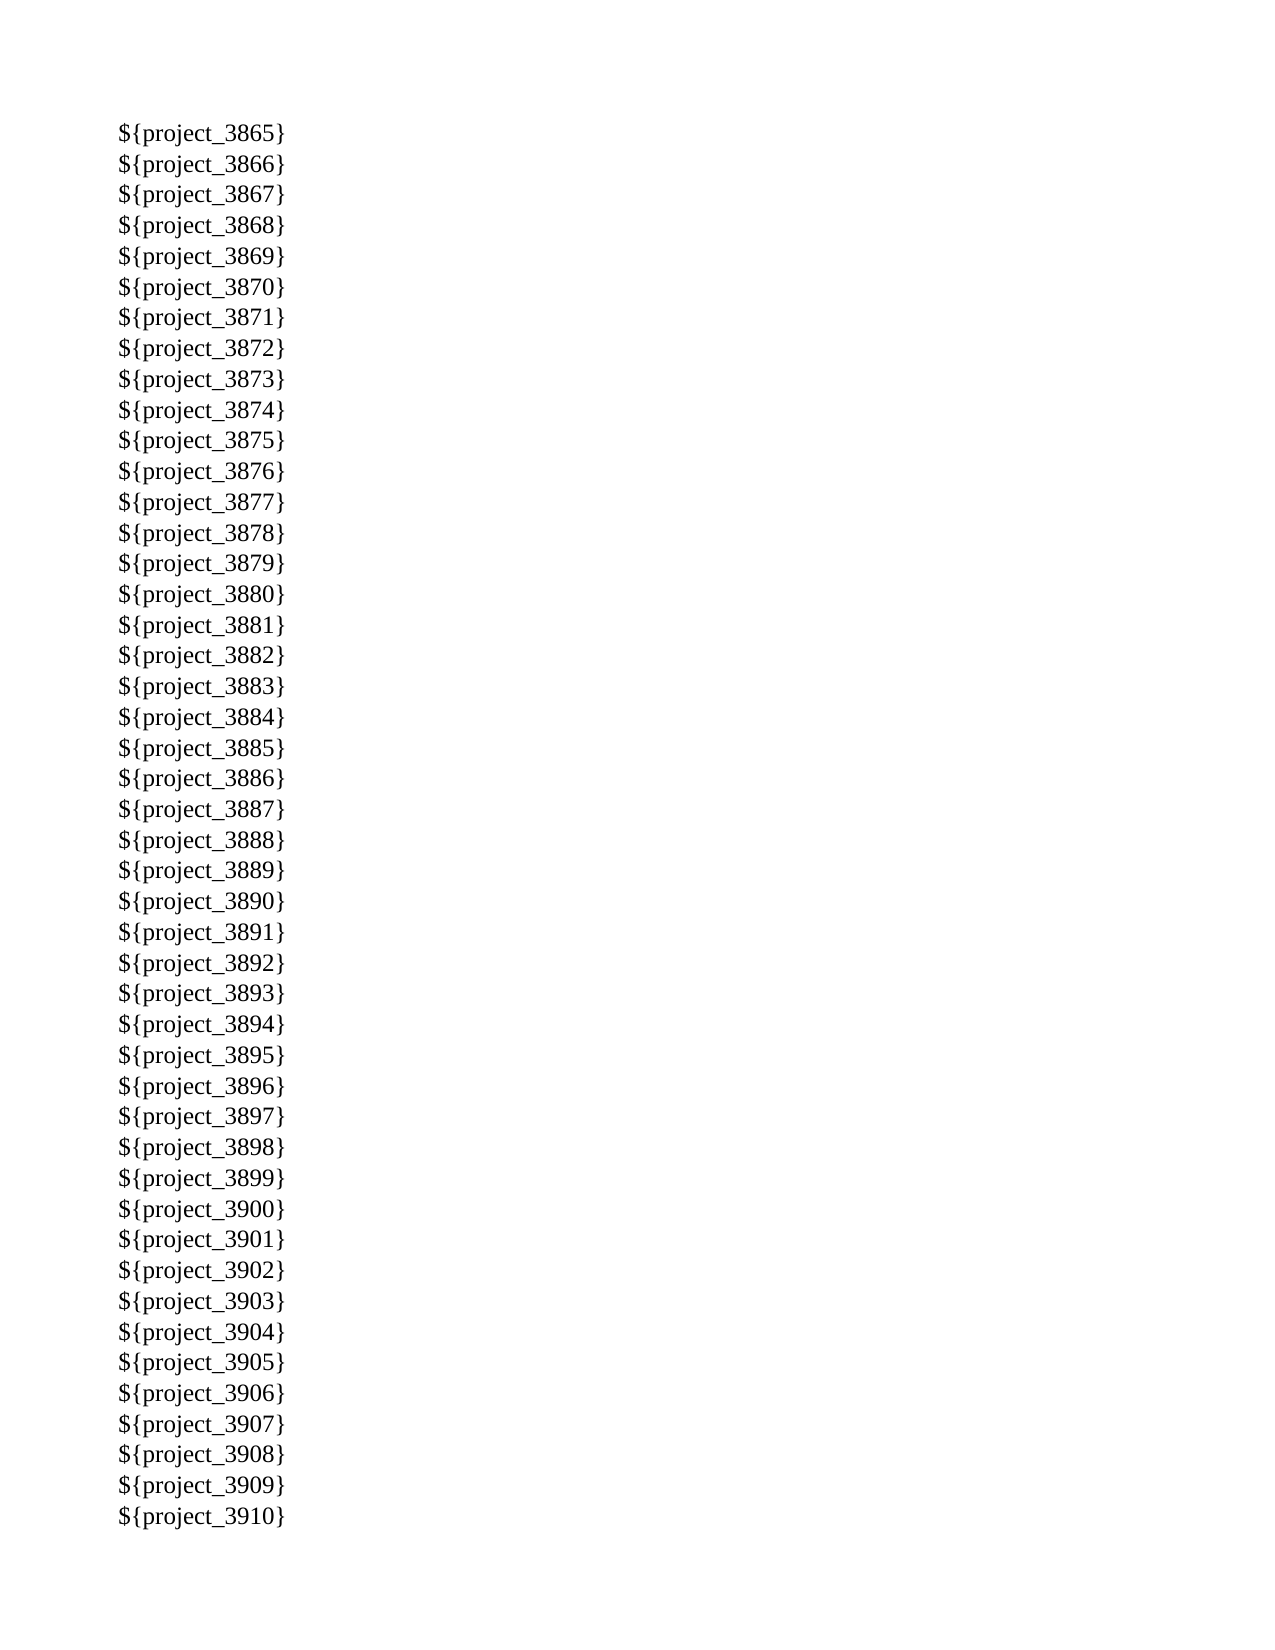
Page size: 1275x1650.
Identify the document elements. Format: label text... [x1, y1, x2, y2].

text ${project_3869} [118, 241, 1157, 270]
text ${project_3889} [118, 856, 1157, 884]
text ${project_3887} [118, 794, 1157, 823]
text ${project_3865} [118, 118, 1157, 147]
text ${project_3876} [118, 456, 1157, 485]
text ${project_3886} [118, 763, 1157, 792]
text ${project_3884} [118, 702, 1157, 731]
text ${project_3907} [118, 1409, 1157, 1437]
text ${project_3885} [118, 733, 1157, 761]
text ${project_3895} [118, 1040, 1157, 1069]
text ${project_3870} [118, 272, 1157, 301]
text ${project_3881} [118, 610, 1157, 638]
text ${project_3871} [118, 302, 1157, 331]
text ${project_3888} [118, 825, 1157, 854]
text ${project_3877} [118, 487, 1157, 516]
text ${project_3878} [118, 518, 1157, 546]
text ${project_3899} [118, 1163, 1157, 1192]
text ${project_3873} [118, 364, 1157, 393]
text ${project_3909} [118, 1470, 1157, 1499]
text ${project_3868} [118, 210, 1157, 239]
text ${project_3893} [118, 978, 1157, 1007]
text ${project_3898} [118, 1132, 1157, 1161]
text ${project_3866} [118, 149, 1157, 178]
text ${project_3896} [118, 1071, 1157, 1099]
text ${project_3903} [118, 1286, 1157, 1314]
text ${project_3867} [118, 179, 1157, 208]
text ${project_3904} [118, 1317, 1157, 1345]
text ${project_3905} [118, 1347, 1157, 1376]
text ${project_3894} [118, 1009, 1157, 1038]
text ${project_3910} [118, 1501, 1157, 1530]
text ${project_3900} [118, 1194, 1157, 1222]
text ${project_3897} [118, 1101, 1157, 1130]
text ${project_3872} [118, 333, 1157, 362]
text ${project_3882} [118, 641, 1157, 669]
text ${project_3908} [118, 1439, 1157, 1468]
text ${project_3891} [118, 917, 1157, 946]
text ${project_3902} [118, 1255, 1157, 1284]
text ${project_3874} [118, 395, 1157, 423]
text ${project_3901} [118, 1224, 1157, 1253]
text ${project_3880} [118, 579, 1157, 608]
text ${project_3892} [118, 948, 1157, 977]
text ${project_3879} [118, 548, 1157, 577]
text ${project_3875} [118, 425, 1157, 454]
text ${project_3906} [118, 1378, 1157, 1407]
text ${project_3883} [118, 671, 1157, 700]
text ${project_3890} [118, 886, 1157, 915]
